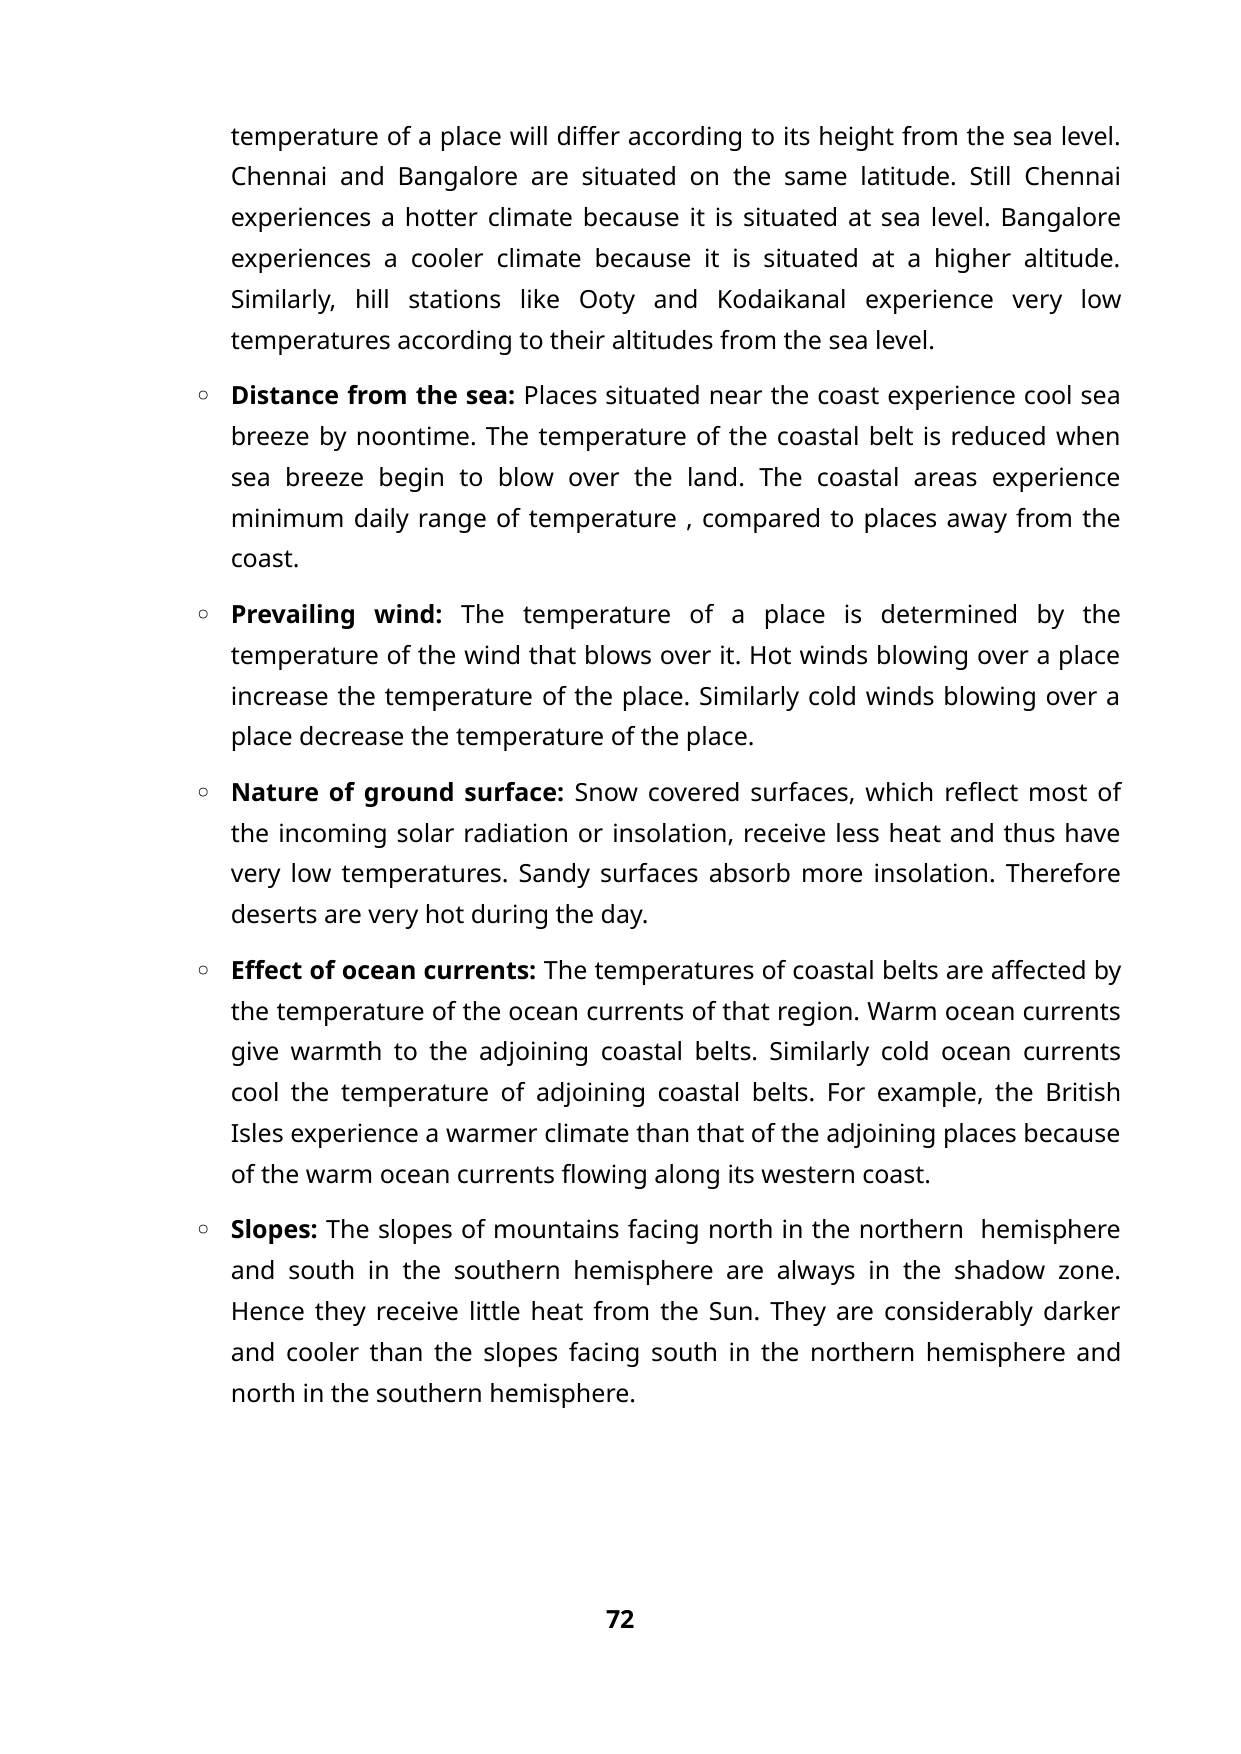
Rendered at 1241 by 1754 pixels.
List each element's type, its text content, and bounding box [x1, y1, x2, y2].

list Prevailing wind: The temperature of a place is determined by the temperature of the wind that blows over it. Hot winds blowing over a place increase the temperature of the place. Similarly cold winds blowing over a place decrease the temperature of the place. [193, 596, 1122, 753]
list Slopes: The slopes of mountains facing north in the northern hemisphere and south in the southern hemisphere are always in the shadow zone. Hence they receive little heat from the Sun. They are considerably darker and cooler than the slopes facing south in the northern hemisphere and north in the southern hemisphere. [193, 1212, 1122, 1409]
list temperature of a place will differ according to its height from the sea level. Chennai and Bangalore are situated on the same latitude. Still Chennai experiences a hotter climate because it is situated at sea level. Bangalore experiences a cooler climate because it is situated at a higher altitude. Similarly, hill stations like Ooty and Kodaikanal experience very low temperatures according to their altitudes from the sea level. [193, 118, 1122, 356]
list Nature of ground surface: Snow covered surfaces, which reflect most of the incoming solar radiation or insolation, receive less heat and thus have very low temperatures. Sandy surfaces absorb more insolation. Therefore deserts are very hot during the day. [193, 774, 1122, 931]
list Distance from the sea: Places situated near the coast experience cool sea breeze by noontime. The temperature of the coastal belt is reduced when sea breeze begin to blow over the land. The coastal areas experience minimum daily range of temperature , compared to places away from the coast. [193, 378, 1122, 575]
list Effect of ocean currents: The temperatures of coastal belts are affected by the temperature of the ocean currents of that region. Warm ocean currents give warmth to the adjoining coastal belts. Similarly cold ocean currents cool the temperature of adjoining coastal belts. For example, the British Isles experience a warmer climate than that of the adjoining places because of the warm ocean currents flowing along its western coast. [193, 952, 1122, 1191]
